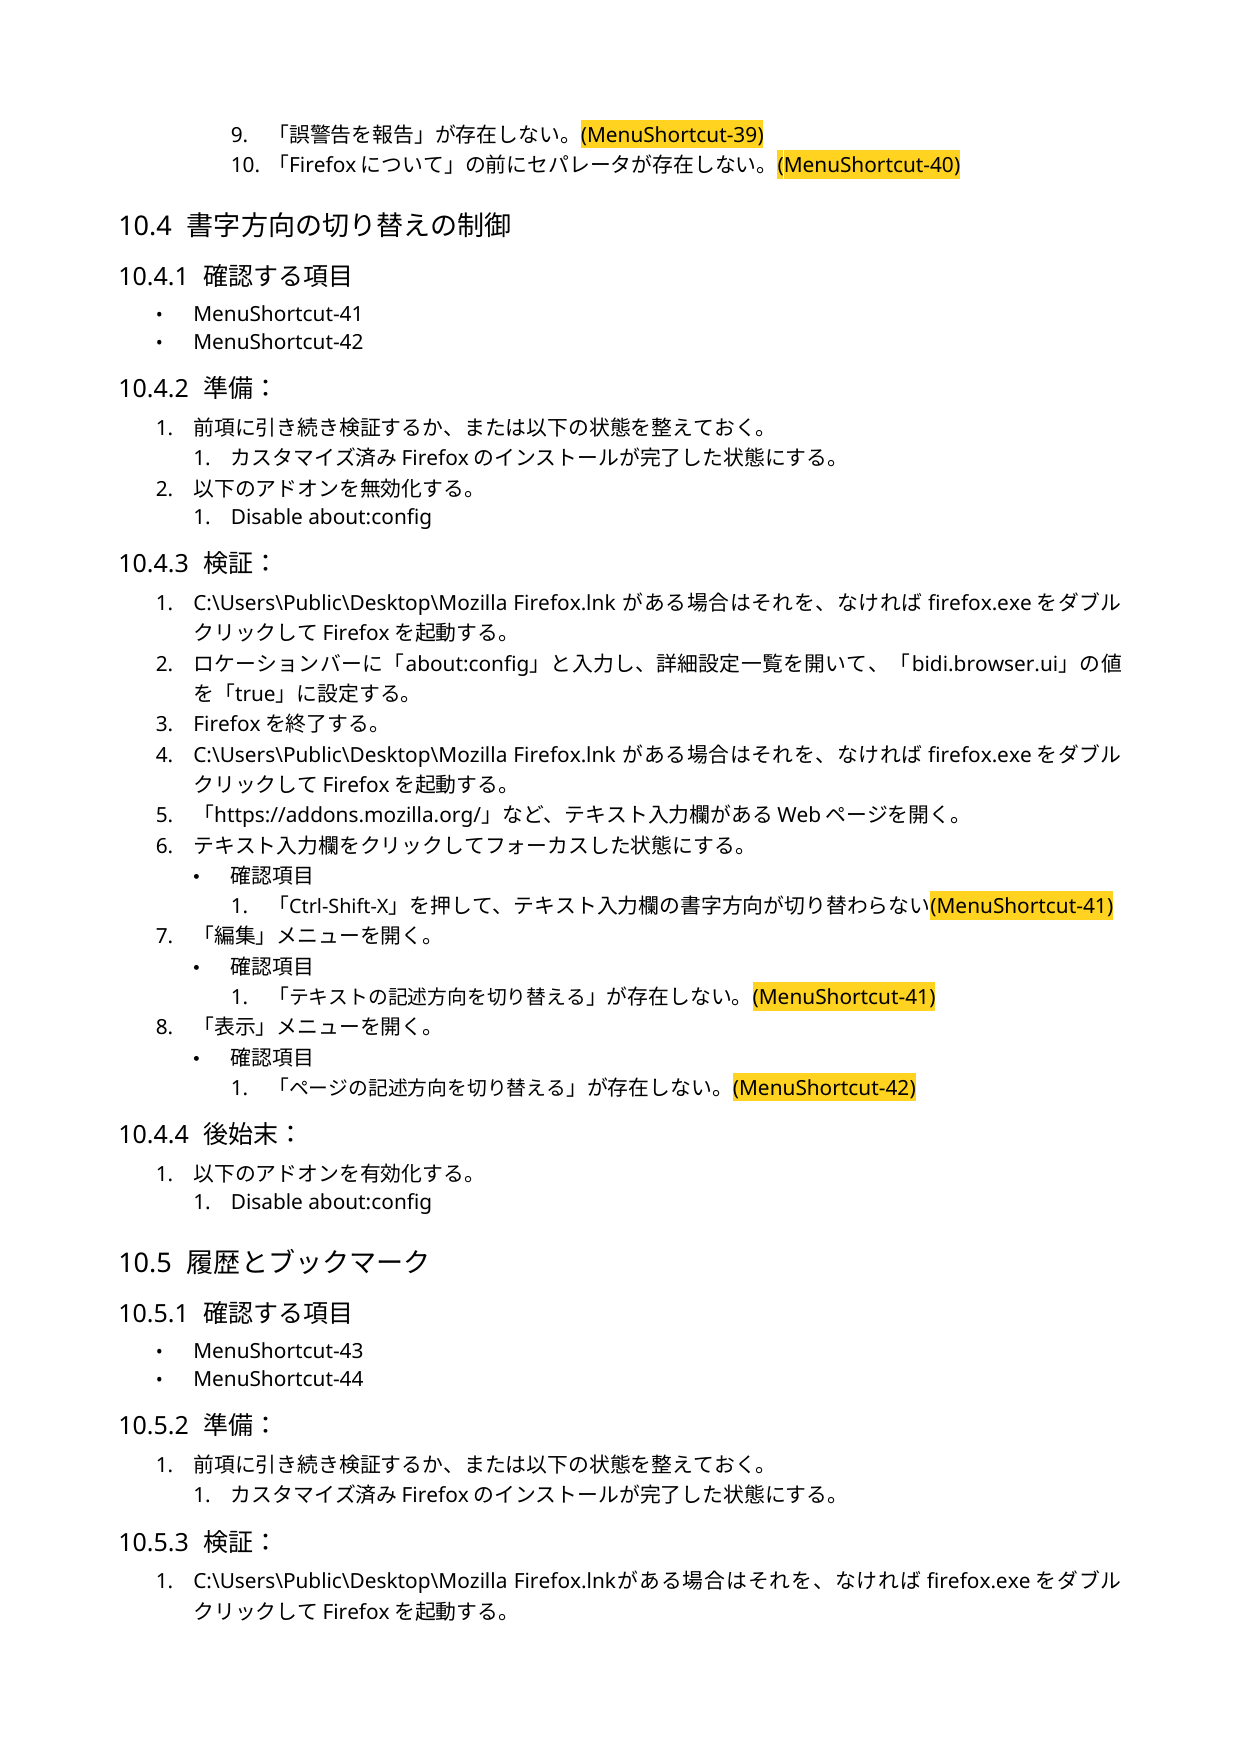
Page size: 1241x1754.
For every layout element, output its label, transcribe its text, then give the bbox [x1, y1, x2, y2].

list Disable about:config [193, 502, 1122, 531]
list MenuShortcut-41 [156, 299, 1122, 327]
list テキスト入力欄をクリックしてフォーカスした状態にする。 [156, 829, 1122, 859]
subtitle 確認する項目 [118, 1293, 1122, 1329]
list C:\Users\Public\Desktop\Mozilla Firefox.lnkがある場合はそれを、なければfirefox.exeをダブルクリックしてFirefoxを起動する。 [156, 1565, 1122, 1625]
list 確認項目 [193, 950, 1122, 980]
subtitle 準備： [118, 368, 1122, 405]
subtitle 書字方向の切り替えの制御 [118, 203, 1122, 243]
subtitle 後始末： [118, 1114, 1122, 1151]
subtitle 検証： [118, 1522, 1122, 1558]
list 「誤警告を報告」が存在しない。(MenuShortcut-39) [231, 118, 1122, 148]
list Firefoxを終了する。 [156, 708, 1122, 738]
list 「編集」メニューを開く。 [156, 920, 1122, 950]
subtitle 検証： [118, 544, 1122, 580]
subtitle 履歴とブックマーク [118, 1241, 1122, 1280]
subtitle 確認する項目 [118, 256, 1122, 292]
list 「表示」メニューを開く。 [156, 1011, 1122, 1041]
list 以下のアドオンを無効化する。 [156, 472, 1122, 502]
list 前項に引き続き検証するか、または以下の状態を整えておく。 [156, 1448, 1122, 1479]
subtitle 準備： [118, 1406, 1122, 1442]
list 「テキストの記述方向を切り替える」が存在しない。(MenuShortcut-41) [231, 980, 1122, 1011]
list MenuShortcut-43 [156, 1336, 1122, 1364]
list MenuShortcut-42 [156, 327, 1122, 356]
list カスタマイズ済みFirefoxのインストールが完了した状態にする。 [193, 442, 1122, 472]
list 「ページの記述方向を切り替える」が存在しない。(MenuShortcut-42) [231, 1071, 1122, 1101]
list C:\Users\Public\Desktop\Mozilla Firefox.lnk がある場合はそれを、なければfirefox.exeをダブルクリックしてFirefoxを起動する。 [156, 586, 1122, 647]
list 前項に引き続き検証するか、または以下の状態を整えておく。 [156, 411, 1122, 442]
list カスタマイズ済みFirefoxのインストールが完了した状態にする。 [193, 1479, 1122, 1509]
list 「https://addons.mozilla.org/」など、テキスト入力欄があるWebページを開く。 [156, 798, 1122, 829]
list MenuShortcut-44 [156, 1364, 1122, 1393]
list 確認項目 [193, 1041, 1122, 1071]
list 以下のアドオンを有効化する。 [156, 1157, 1122, 1187]
list Disable about:config [193, 1187, 1122, 1216]
list 「Ctrl-Shift-X」を押して、テキスト入力欄の書字方向が切り替わらない(MenuShortcut-41) [231, 889, 1122, 920]
list ロケーションバーに「about:config」と入力し、詳細設定一覧を開いて、「bidi.browser.ui」の値を「true」に設定する。 [156, 647, 1122, 708]
list 確認項目 [193, 859, 1122, 889]
list C:\Users\Public\Desktop\Mozilla Firefox.lnk がある場合はそれを、なければfirefox.exeをダブルクリックしてFirefoxを起動する。 [156, 738, 1122, 798]
list 「Firefoxについて」の前にセパレータが存在しない。(MenuShortcut-40) [231, 148, 1122, 179]
